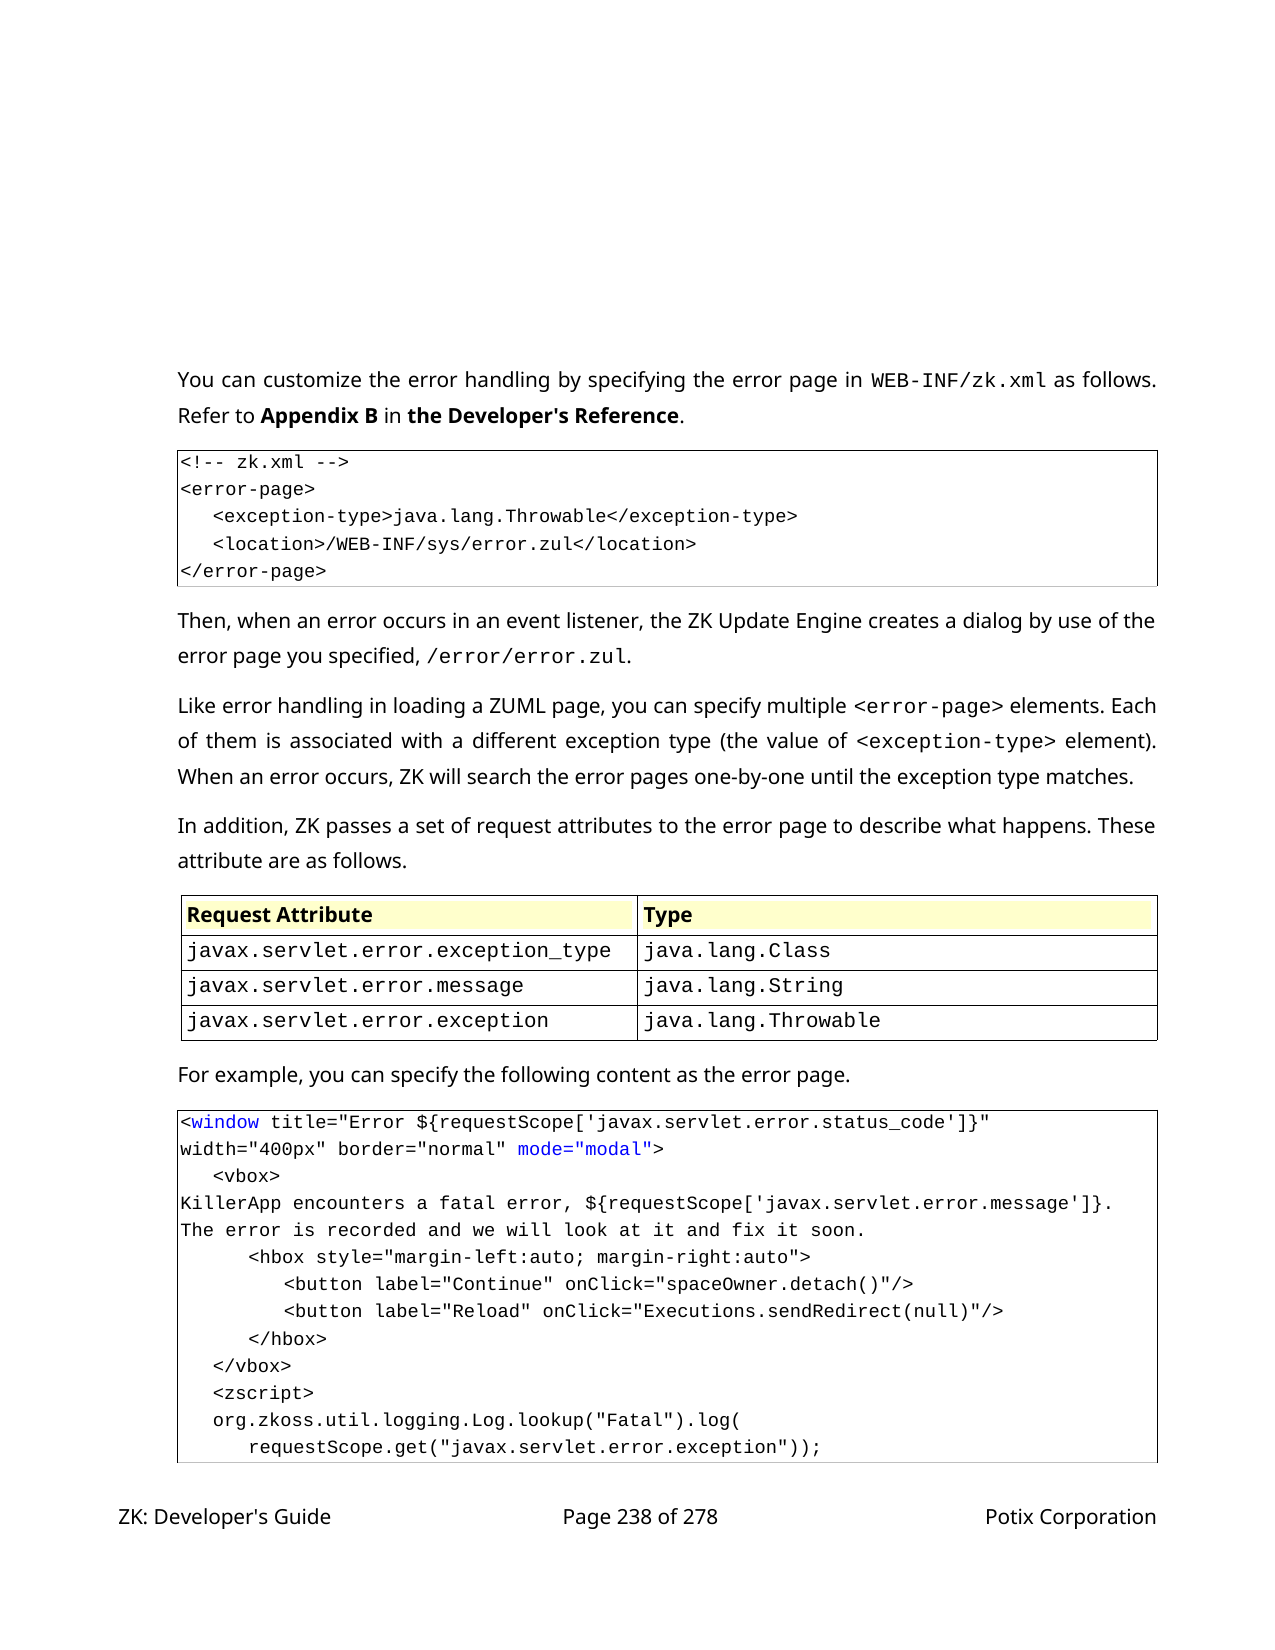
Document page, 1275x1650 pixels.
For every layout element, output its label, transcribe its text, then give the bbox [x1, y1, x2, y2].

text </error-page> [178, 558, 1157, 586]
text Like error handling in loading a ZUML page, you can specify multiple <error-page> elements. Each of them is associated with a different exception type (the value of <exception-type> element). When an error occurs, ZK will search the error pages one-by-one until the exception type matches. [177, 691, 1157, 790]
text requestScope.get("javax.servlet.error.exception")); [178, 1435, 1157, 1462]
text <location>/WEB-INF/sys/error.zul</location> [178, 531, 1157, 556]
table_cell java.lang.Class [638, 936, 1157, 970]
text </vbox> [178, 1353, 1157, 1378]
table_header Type [638, 896, 1157, 934]
table_header Request Attribute [182, 896, 637, 934]
table_cell javax.servlet.error.message [182, 971, 637, 1005]
text For example, you can specify the following content as the error page. [177, 1061, 1157, 1089]
text org.zkoss.util.logging.Log.lookup("Fatal").log( [178, 1408, 1157, 1432]
text </hbox> [178, 1326, 1157, 1351]
text <zscript> [178, 1381, 1157, 1405]
table_cell java.lang.Throwable [638, 1006, 1157, 1040]
table_cell javax.servlet.error.exception [182, 1006, 637, 1040]
table_cell java.lang.String [638, 971, 1157, 1005]
text In addition, ZK passes a set of request attributes to the error page to describe what happens. These attribute are as follows. [177, 811, 1157, 874]
text width="400px" border="normal" mode="modal"> [178, 1137, 1157, 1161]
text <window title="Error ${requestScope['javax.servlet.error.status_code']}" [178, 1111, 1157, 1134]
text <error-page> [178, 477, 1157, 501]
text <exception-type>java.lang.Throwable</exception-type> [178, 504, 1157, 528]
text You can customize the error handling by specifying the error page in WEB-INF/zk.xml as follows. Refer to Appendix B in the Developer's Reference. [177, 118, 1157, 429]
table_cell javax.servlet.error.exception_type [182, 936, 637, 970]
text <hbox style="margin-left:auto; margin-right:auto"> [178, 1245, 1157, 1269]
text <button label="Reload" onClick="Executions.sendRedirect(null)"/> [178, 1299, 1157, 1323]
text <button label="Continue" onClick="spaceOwner.detach()"/> [178, 1272, 1157, 1296]
text <vbox> [178, 1164, 1157, 1188]
text <!-- zk.xml --> [178, 451, 1157, 474]
text KillerApp encounters a fatal error, ${requestScope['javax.servlet.error.message']}. The error is recorded and we will look at it and fix it soon. [178, 1191, 1157, 1242]
text Then, when an error occurs in an event listener, the ZK Update Engine creates a dialog by use of the error page you specified, /error/error.zul. [177, 606, 1157, 670]
